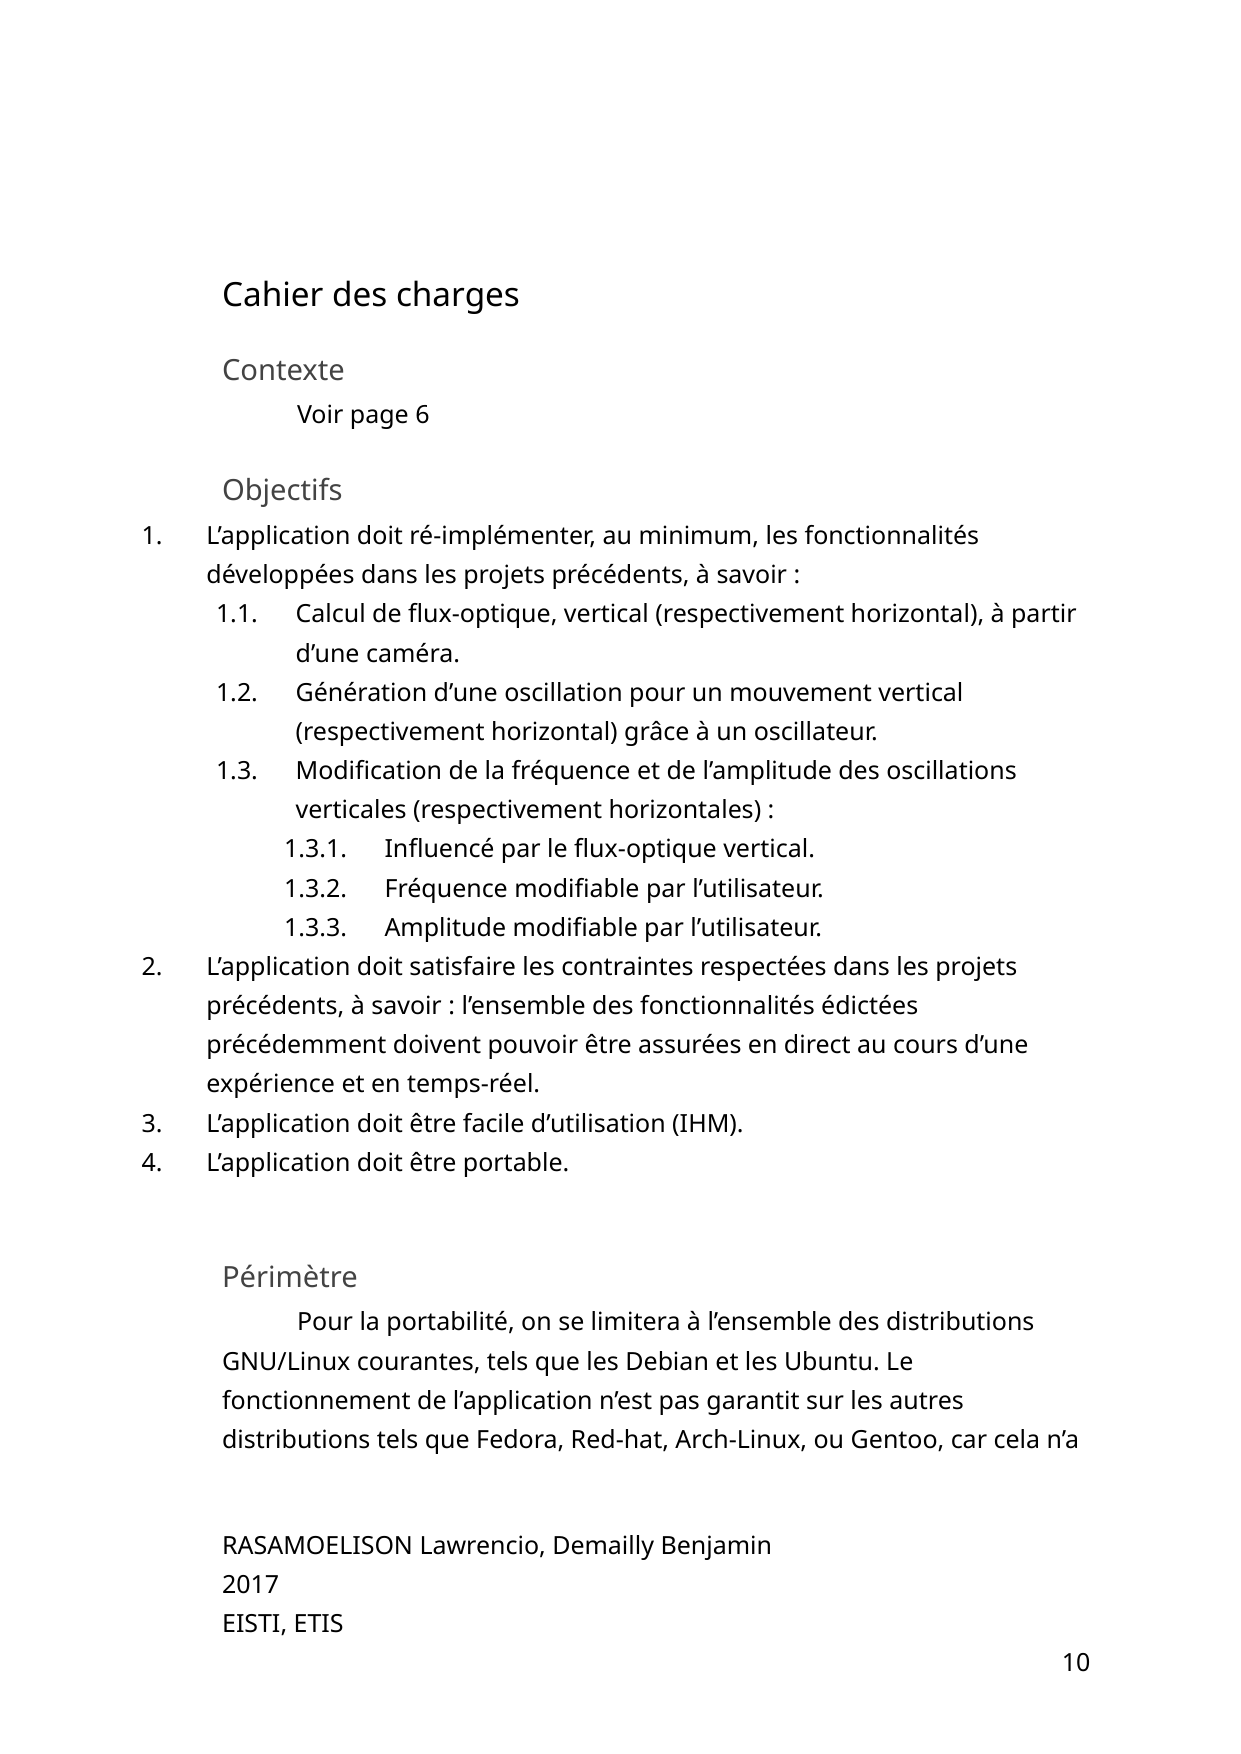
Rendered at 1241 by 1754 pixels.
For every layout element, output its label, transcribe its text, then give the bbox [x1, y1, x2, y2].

list Amplitude modifiable par l’utilisateur. [347, 909, 1090, 943]
list Fréquence modifiable par l’utilisateur. [347, 870, 1090, 904]
list L’application doit ré-implémenter, au minimum, les fonctionnalités développées dans les projets précédents, à savoir : [162, 518, 1090, 591]
text Pour la portabilité, on se limitera à l’ensemble des distributions GNU/Linux courantes, tels que les Debian et les Ubuntu. Le fonctionnement de l’application n’est pas garantit sur les autres distributions tels que Fedora, Red-hat, Arch-Linux, ou Gentoo, car cela n’a [222, 1304, 1090, 1456]
list Génération d’une oscillation pour un mouvement vertical (respectivement horizontal) grâce à un oscillateur. [258, 674, 1090, 748]
list L’application doit être facile d’utilisation (IHM). [162, 1105, 1090, 1139]
subtitle Cahier des charges [222, 270, 1090, 316]
subtitle Objectifs [222, 470, 1090, 509]
list Influencé par le flux-optique vertical. [347, 831, 1090, 865]
subtitle Périmètre [222, 1256, 1090, 1296]
list Calcul de flux-optique, vertical (respectivement horizontal), à partir d’une caméra. [258, 596, 1090, 669]
text Voir page 6 [222, 397, 1090, 431]
list Modification de la fréquence et de l’amplitude des oscillations verticales (respectivement horizontales) : [258, 753, 1090, 826]
subtitle Contexte [222, 349, 1090, 389]
list L’application doit satisfaire les contraintes respectées dans les projets précédents, à savoir : l’ensemble des fonctionnalités édictées précédemment doivent pouvoir être assurées en direct au cours d’une expérience et en temps-réel. [162, 948, 1090, 1100]
list L’application doit être portable. [162, 1144, 1090, 1178]
